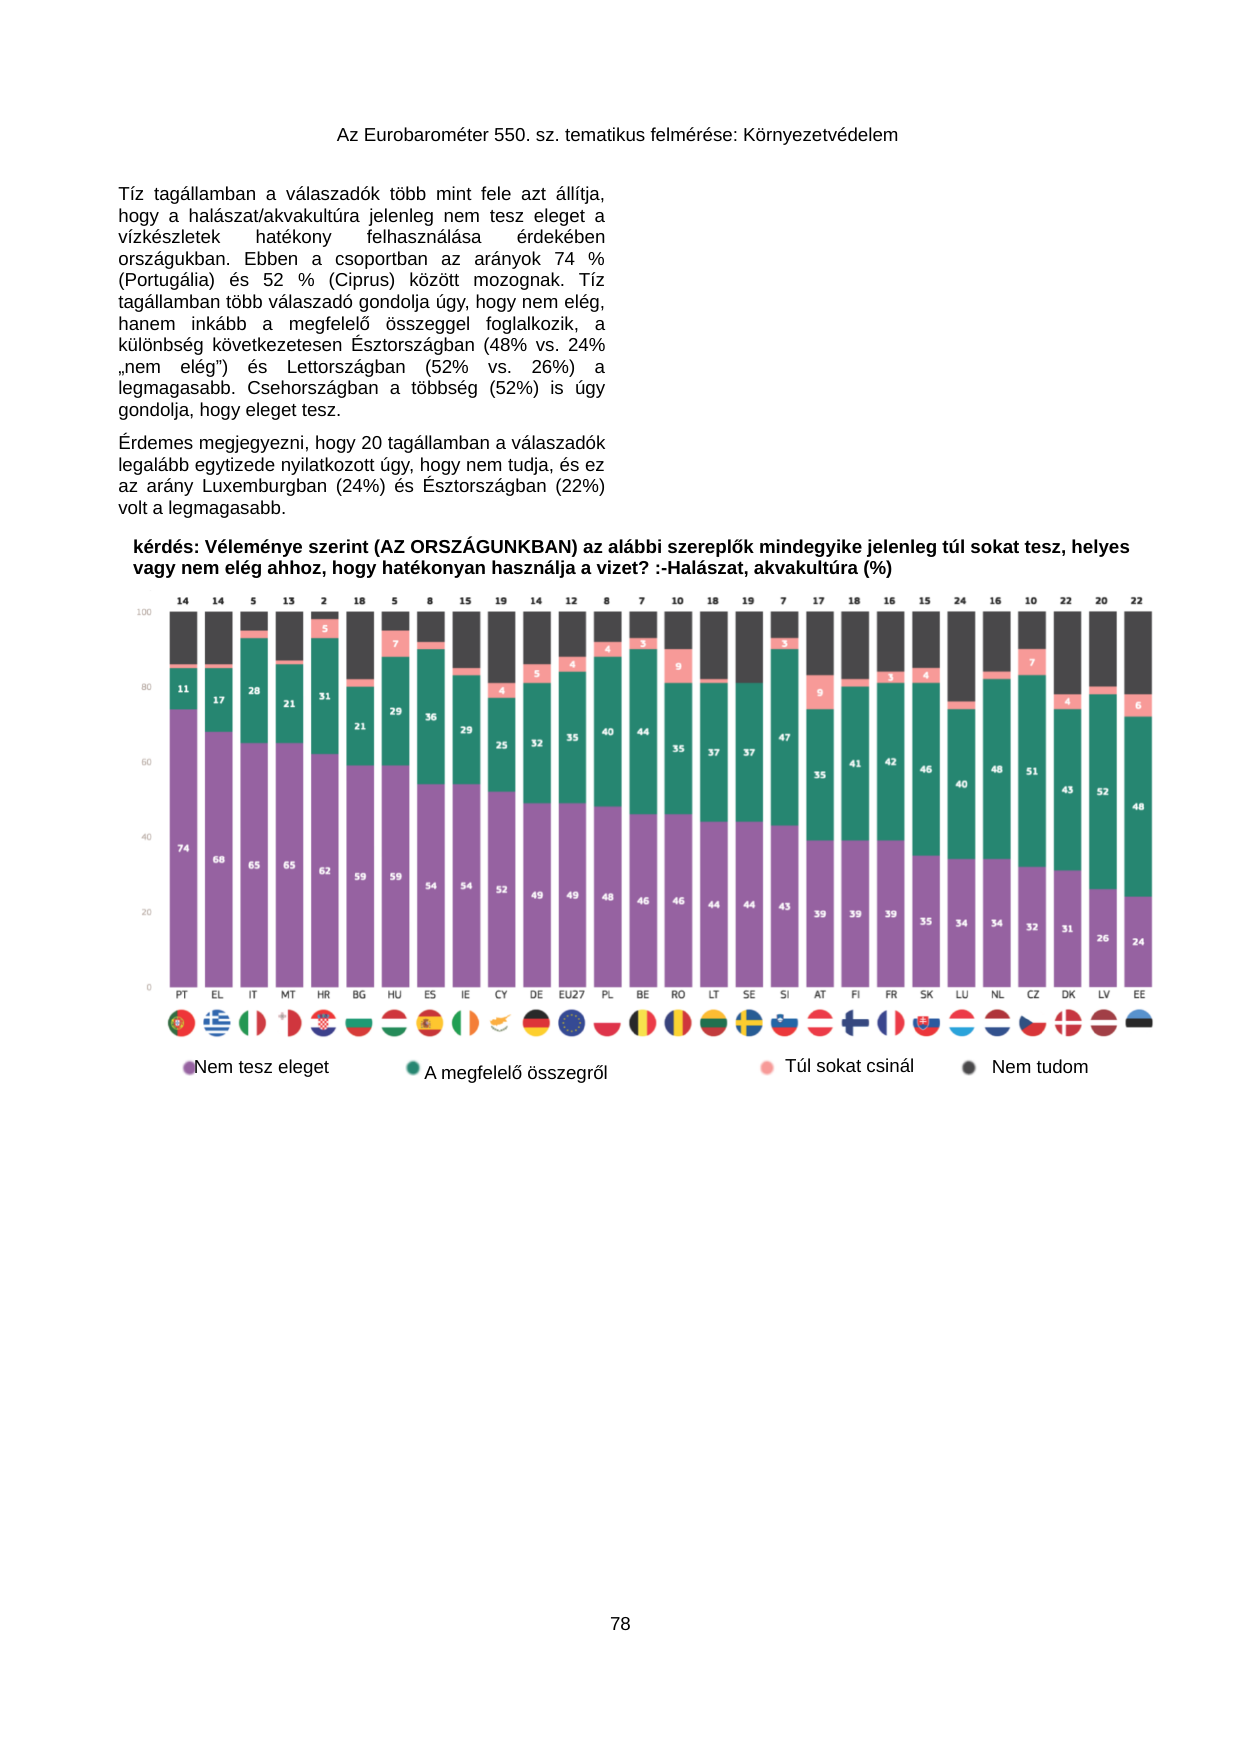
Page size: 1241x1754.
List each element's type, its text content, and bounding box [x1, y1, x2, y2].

text Érdemes megjegyezni, hogy 20 tagállamban a válaszadók legalább egytizede nyilatkozott úgy, hogy nem tudja, és ez az arány Luxemburgban (24%) és Észtországban (22%) volt a legmagasabb. [118, 432, 605, 518]
text Tíz tagállamban a válaszadók több mint fele azt állítja, hogy a halászat/akvakultúra jelenleg nem tesz eleget a vízkészletek hatékony felhasználása érdekében országukban. Ebben a csoportban az arányok 74 % (Portugália) és 52 % (Ciprus) között mozognak. Tíz tagállamban több válaszadó gondolja úgy, hogy nem elég, hanem inkább a megfelelő összeggel foglalkozik, a különbség következetesen Észtországban (48% vs. 24% „nem elég”) és Lettországban (52% vs. 26%) a legmagasabb. Csehországban a többség (52%) is úgy gondolja, hogy eleget tesz. [118, 183, 605, 420]
picture [173, 1057, 978, 1081]
picture [125, 590, 1170, 1045]
